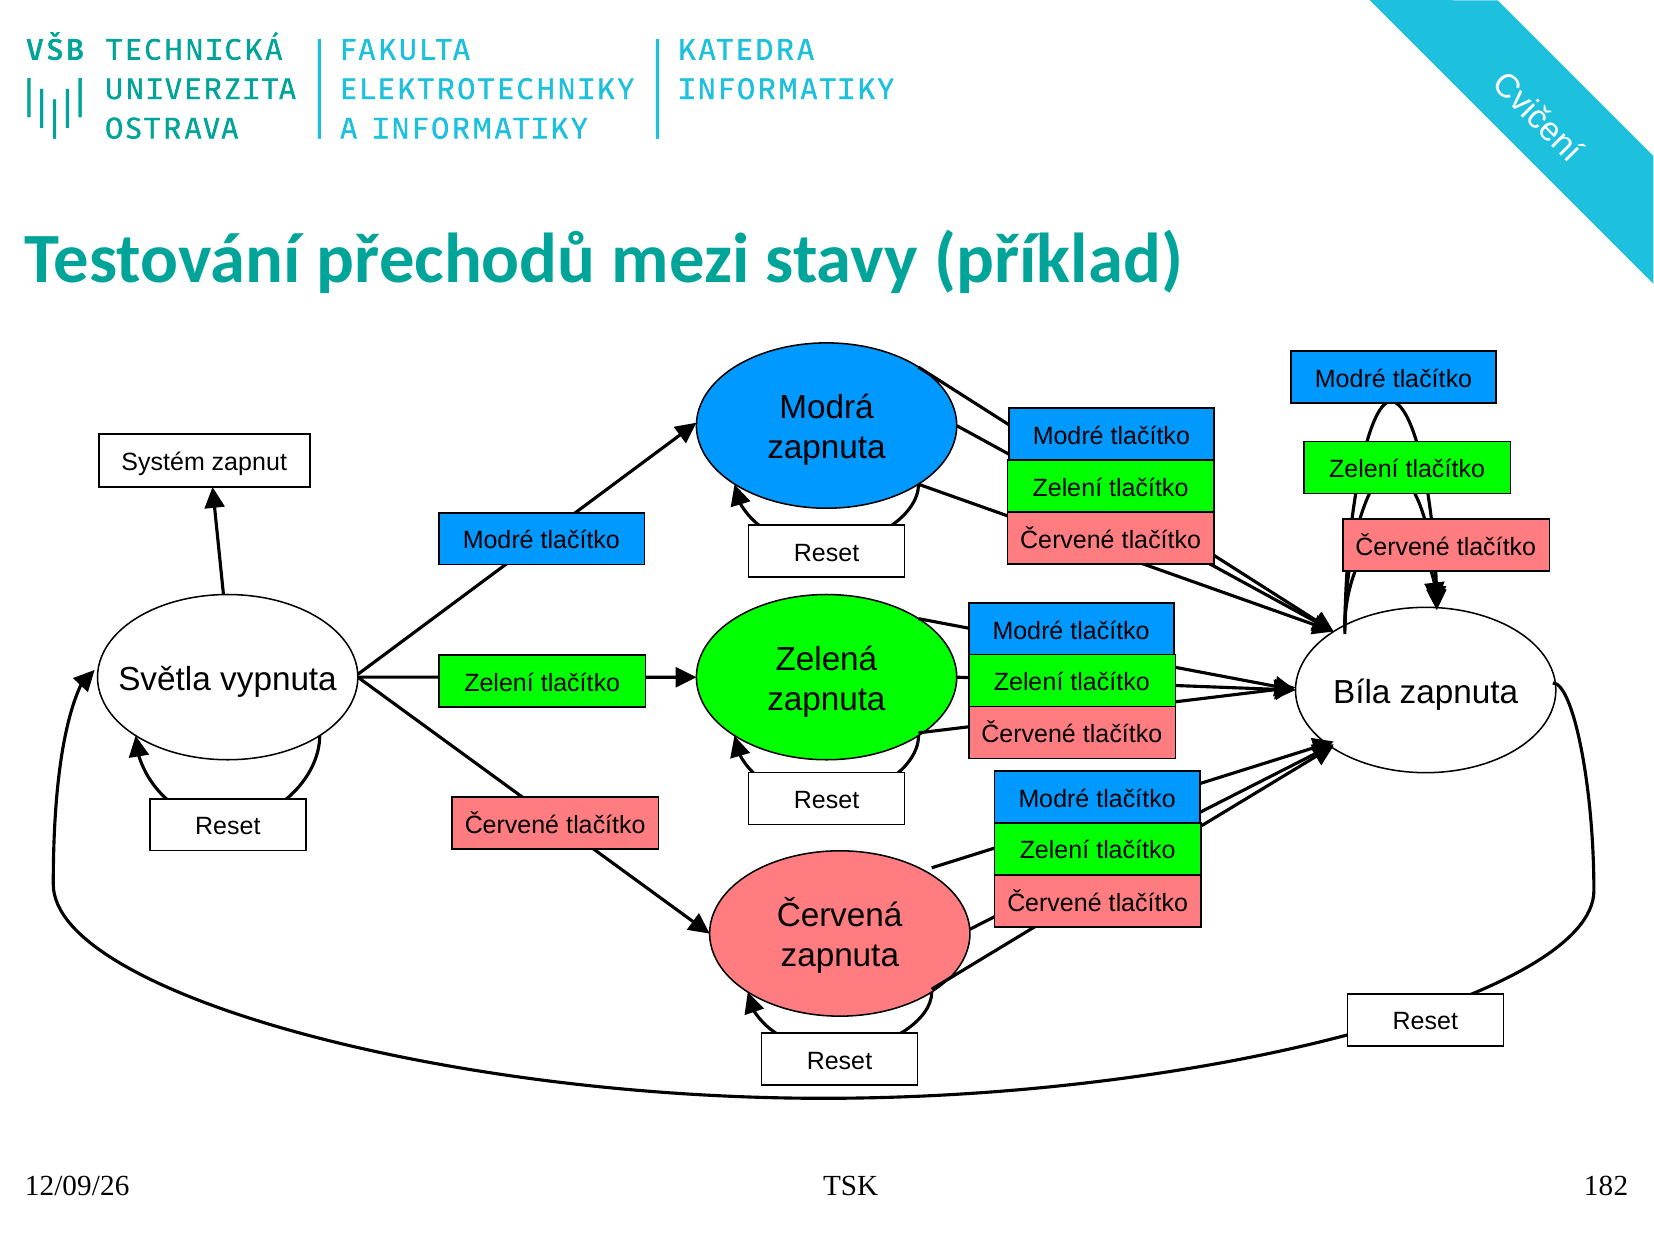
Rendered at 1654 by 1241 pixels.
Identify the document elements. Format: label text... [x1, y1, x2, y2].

text_box Reset [761, 1033, 918, 1085]
text_box Červené tlačítko [1007, 512, 1215, 565]
text_box Modré tlačítko [1291, 351, 1497, 403]
text_box Bíla zapnuta [1295, 607, 1556, 773]
text_box Červená zapnuta [709, 850, 970, 1017]
text_box Reset [748, 525, 905, 578]
text_box Červené tlačítko [968, 706, 1176, 759]
title Testování přechodů mezi stavy (příklad) [24, 169, 1629, 300]
text_box Červené tlačítko [1342, 519, 1550, 572]
text_box Modré tlačítko [439, 512, 645, 565]
text_box Reset [149, 798, 306, 851]
text_box Modré tlačítko [968, 603, 1174, 654]
text_box Zelení tlačítko [439, 654, 646, 707]
text_box Zelení tlačítko [968, 654, 1176, 706]
text_box Modré tlačítko [1008, 408, 1215, 460]
text_box Zelení tlačítko [1007, 460, 1215, 512]
text_box Modré tlačítko [994, 771, 1200, 822]
picture [26, 31, 894, 139]
text_box Červené tlačítko [451, 797, 659, 849]
text_box Modrá zapnuta [696, 342, 957, 509]
text_box Červené tlačítko [994, 875, 1202, 928]
text_box Cvičení [1369, 0, 1654, 285]
text_box Zelení tlačítko [1303, 441, 1511, 494]
text_box Zelená zapnuta [696, 594, 957, 760]
text_box Reset [748, 772, 905, 825]
text_box Reset [1347, 993, 1504, 1046]
text_box Zelení tlačítko [994, 822, 1202, 875]
text_box Světla vypnuta [97, 594, 358, 760]
text_box Systém zapnut [99, 434, 310, 487]
